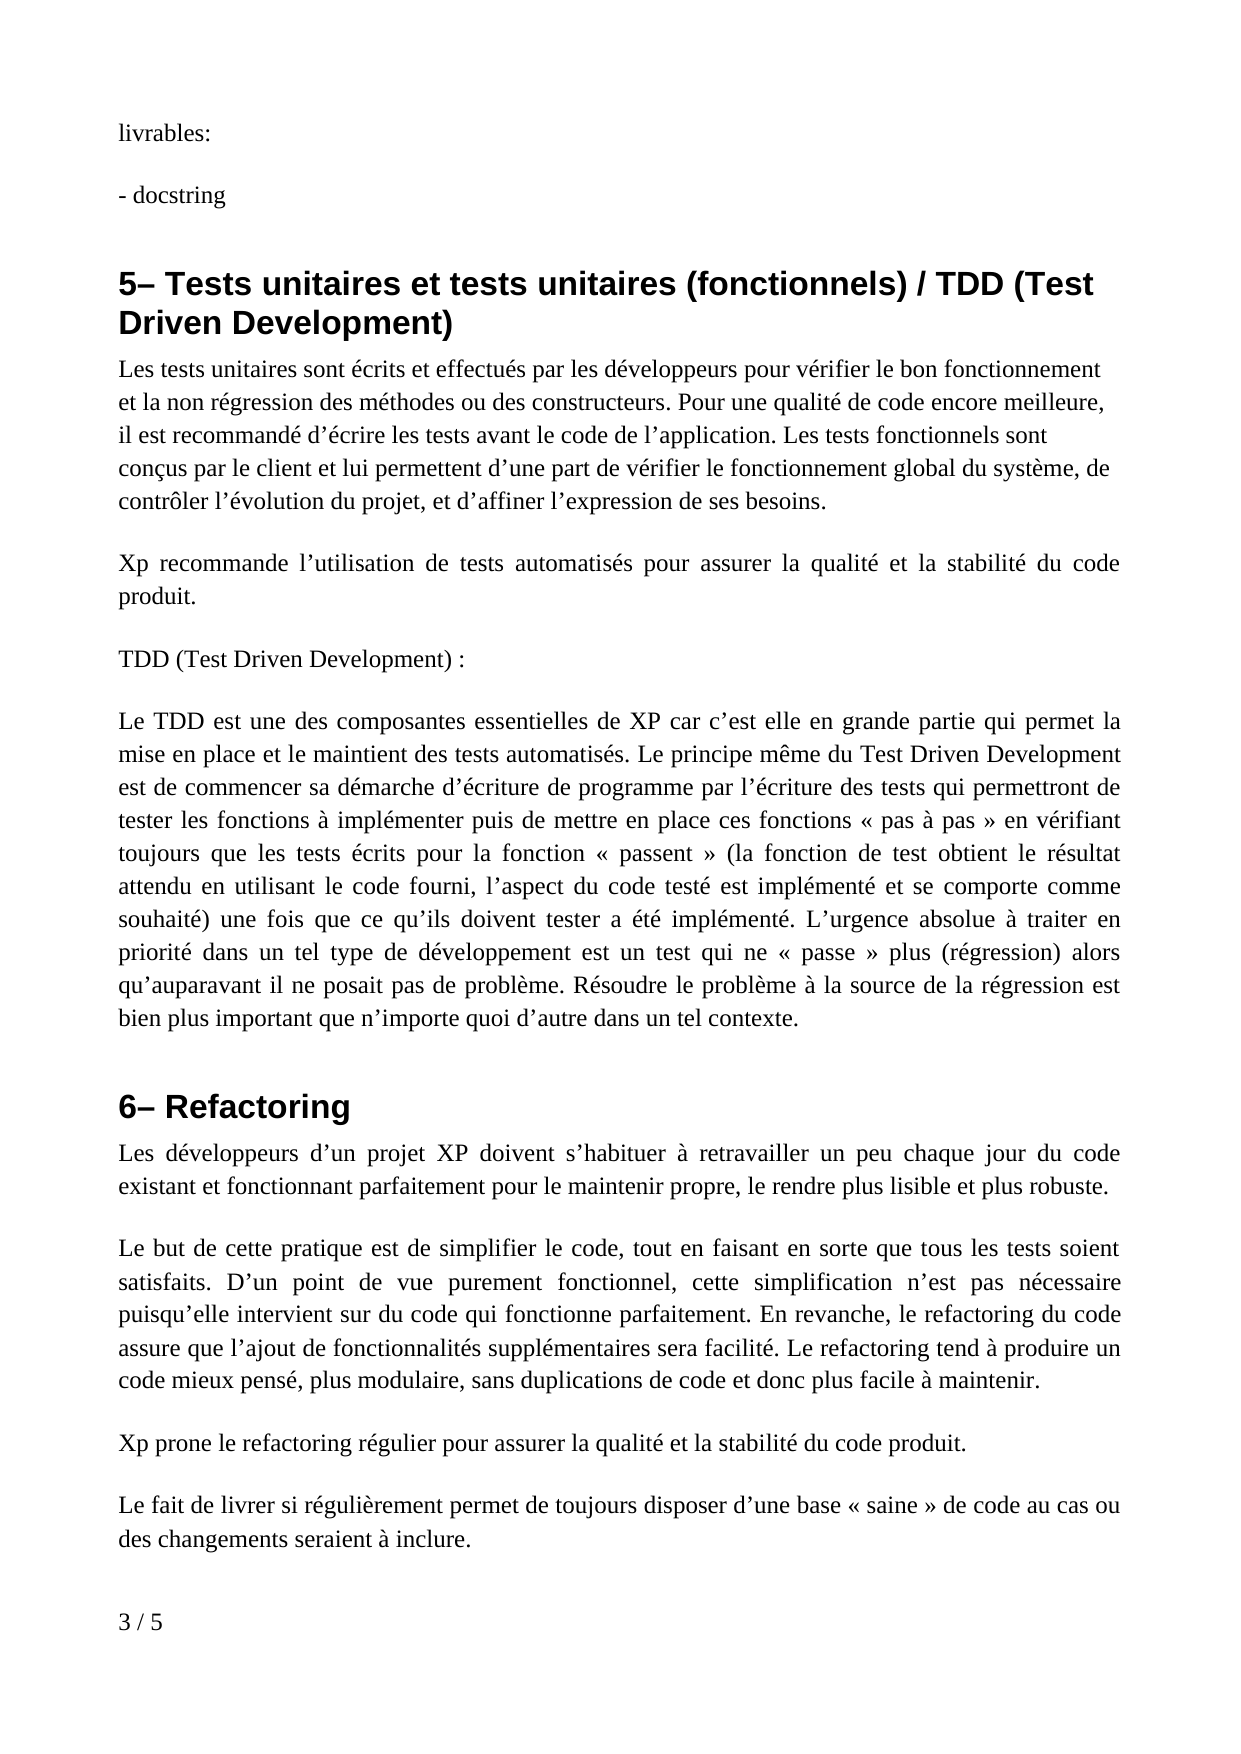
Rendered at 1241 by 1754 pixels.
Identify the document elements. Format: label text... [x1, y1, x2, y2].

text Les tests unitaires sont écrits et effectués par les développeurs pour vérifier le bon fonctionnement et la non régression des méthodes ou des constructeurs. Pour une qualité de code encore meilleure, il est recommandé d’écrire les tests avant le code de l’application. Les tests fonctionnels sont conçus par le client et lui permettent d’une part de vérifier le fonctionnement global du système, de contrôler l’évolution du projet, et d’affiner l’expression de ses besoins. [118, 354, 1122, 514]
subtitle 5– Tests unitaires et tests unitaires (fonctionnels) / TDD (Test Driven Development) [118, 264, 1122, 341]
text Les développeurs d’un projet XP doivent s’habituer à retravailler un peu chaque jour du code existant et fonctionnant parfaitement pour le maintenir propre, le rendre plus lisible et plus robuste. [118, 1138, 1122, 1200]
text Le but de cette pratique est de simplifier le code, tout en faisant en sorte que tous les tests soient satisfaits. D’un point de vue purement fonctionnel, cette simplification n’est pas nécessaire puisqu’elle intervient sur du code qui fonctionne parfaitement. En revanche, le refactoring du code assure que l’ajout de fonctionnalités supplémentaires sera facilité. Le refactoring tend à produire un code mieux pensé, plus modulaire, sans duplications de code et donc plus facile à maintenir. [118, 1233, 1122, 1394]
text Xp recommande l’utilisation de tests automatisés pour assurer la qualité et la stabilité du code produit. [118, 548, 1122, 610]
text TDD (Test Driven Development) : [118, 644, 1122, 673]
text - docstring [118, 181, 1122, 209]
text Xp prone le refactoring régulier pour assurer la qualité et la stabilité du code produit. [118, 1428, 1122, 1457]
text Le fait de livrer si régulièrement permet de toujours disposer d’une base « saine » de code au cas ou des changements seraient à inclure. [118, 1491, 1122, 1552]
text livrables: [118, 118, 1122, 147]
text Le TDD est une des composantes essentielles de XP car c’est elle en grande partie qui permet la mise en place et le maintient des tests automatisés. Le principe même du Test Driven Development est de commencer sa démarche d’écriture de programme par l’écriture des tests qui permettront de tester les fonctions à implémenter puis de mettre en place ces fonctions « pas à pas » en vérifiant toujours que les tests écrits pour la fonction « passent » (la fonction de test obtient le résultat attendu en utilisant le code fourni, l’aspect du code testé est implémenté et se comporte comme souhaité) une fois que ce qu’ils doivent tester a été implémenté. L’urgence absolue à traiter en priorité dans un tel type de développement est un test qui ne « passe » plus (régression) alors qu’auparavant il ne posait pas de problème. Résoudre le problème à la source de la régression est bien plus important que n’importe quoi d’autre dans un tel contexte. [118, 706, 1122, 1032]
subtitle 6– Refactoring [118, 1087, 1122, 1126]
